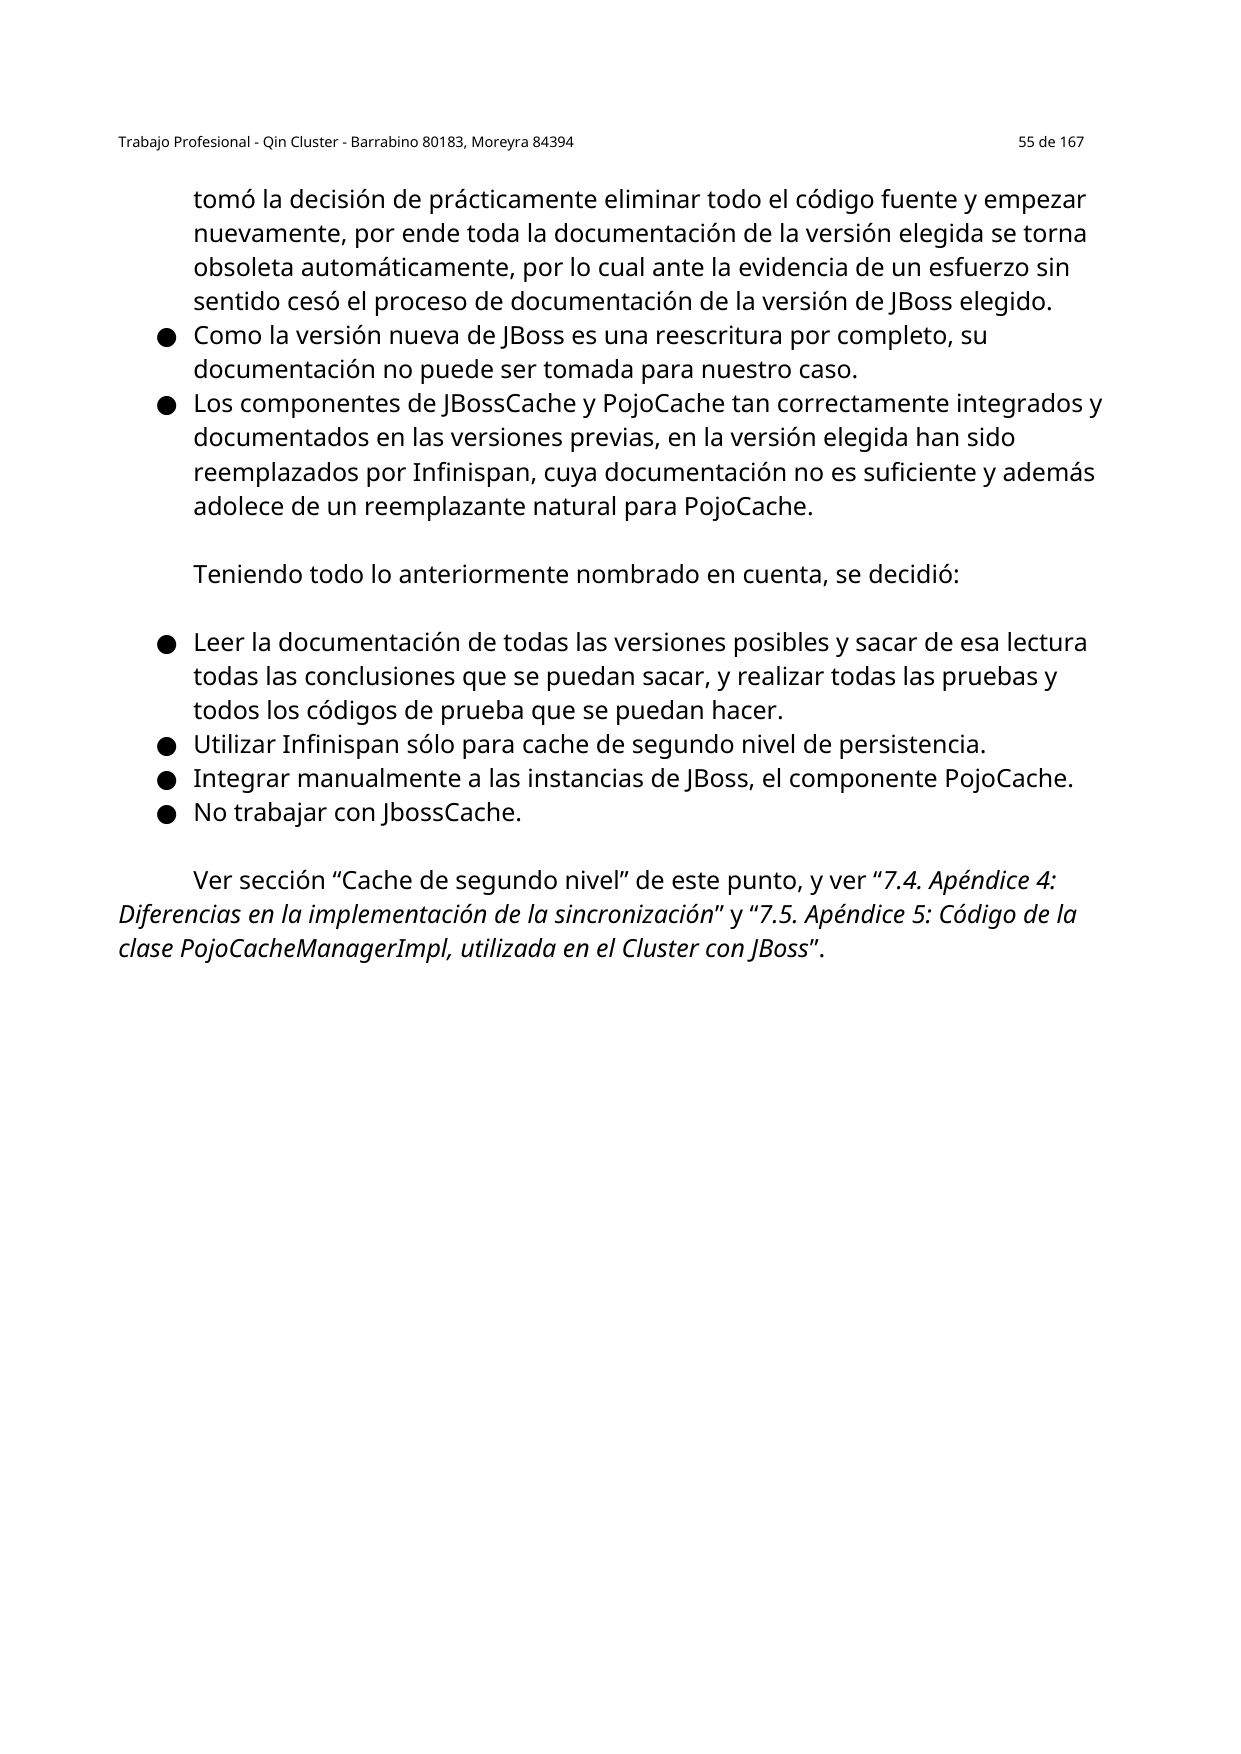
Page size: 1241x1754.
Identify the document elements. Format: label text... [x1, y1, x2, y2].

list Integrar manualmente a las instancias de JBoss, el componente PojoCache. [156, 761, 1122, 795]
list Los componentes de JBossCache y PojoCache tan correctamente integrados y documentados en las versiones previas, en la versión elegida han sido reemplazados por Infinispan, cuya documentación no es suficiente y además adolece de un reemplazante natural para PojoCache. [156, 386, 1122, 522]
list Leer la documentación de todas las versiones posibles y sacar de esa lectura todas las conclusiones que se puedan sacar, y realizar todas las pruebas y todos los códigos de prueba que se puedan hacer. [156, 624, 1122, 727]
list No trabajar con JbossCache. [156, 795, 1122, 829]
text Ver sección “Cache de segundo nivel” de este punto, y ver “7.4. Apéndice 4: Diferencias en la implementación de la sincronización” y “7.5. Apéndice 5: Código de la clase PojoCacheManagerImpl, utilizada en el Cluster con JBoss”. [118, 863, 1122, 965]
list Utilizar Infinispan sólo para cache de segundo nivel de persistencia. [156, 727, 1122, 761]
list Como la versión nueva de JBoss es una reescritura por completo, su documentación no puede ser tomada para nuestro caso. [156, 318, 1122, 386]
list tomó la decisión de prácticamente eliminar todo el código fuente y empezar nuevamente, por ende toda la documentación de la versión elegida se torna obsoleta automáticamente, por lo cual ante la evidencia de un esfuerzo sin sentido cesó el proceso de documentación de la versión de JBoss elegido. [156, 182, 1122, 318]
text Teniendo todo lo anteriormente nombrado en cuenta, se decidió: [118, 556, 1122, 590]
